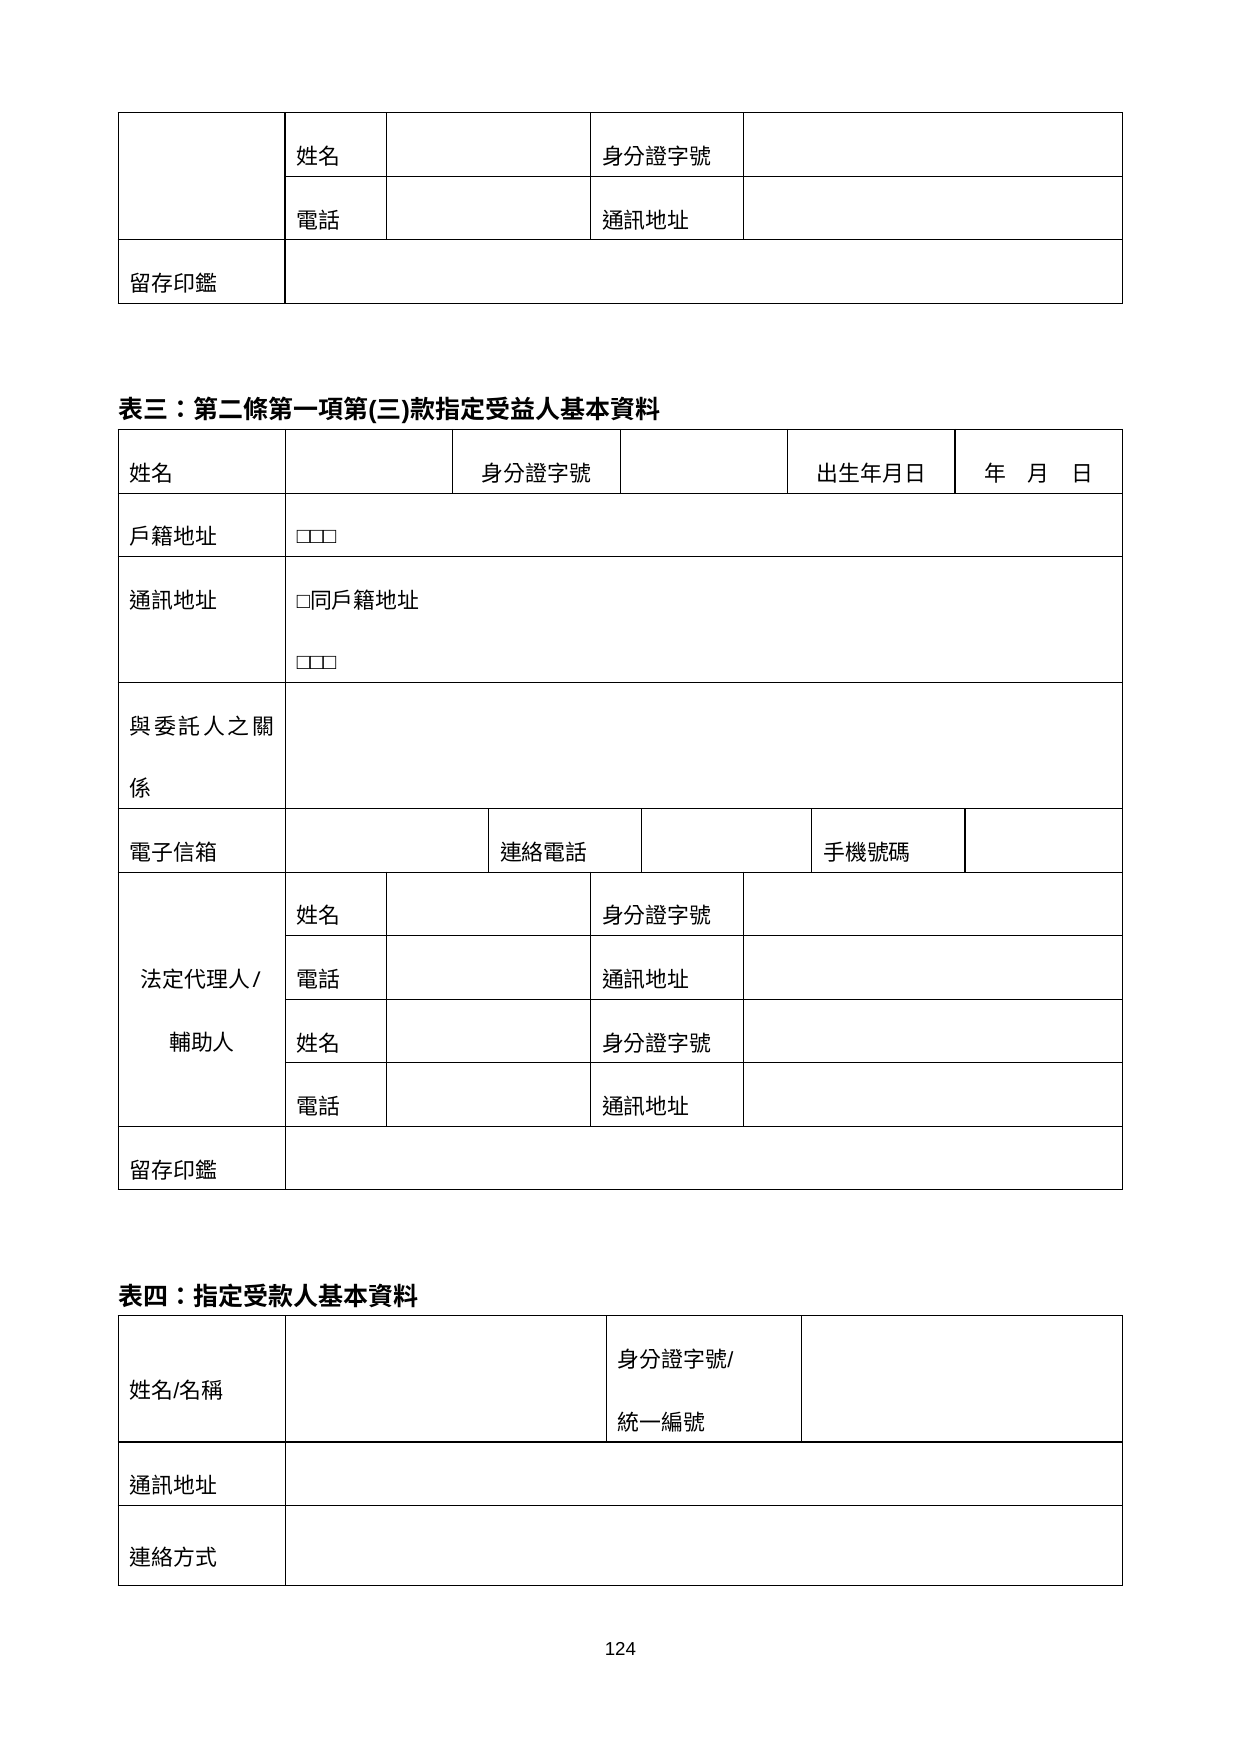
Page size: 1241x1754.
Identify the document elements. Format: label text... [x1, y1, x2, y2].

text 表三：第二條第一項第(三)款指定受益人基本資料 [118, 366, 1122, 429]
table_cell 通訊地址 [119, 1443, 285, 1505]
table_cell [286, 1127, 1122, 1189]
table_cell 身分證字號 [591, 113, 743, 176]
table_cell [744, 177, 1122, 239]
table_cell [642, 809, 811, 872]
table_cell 連絡電話 [489, 809, 641, 872]
table_cell 通訊地址 [591, 1063, 743, 1126]
table_cell 手機號碼 [812, 809, 964, 872]
table_cell 法定代理人/ 輔助人 [119, 873, 285, 1126]
table_cell [286, 809, 488, 872]
table_header 姓名/名稱 [119, 1316, 285, 1441]
table_cell [387, 113, 590, 176]
table_cell [286, 240, 1122, 303]
table_cell 電話 [286, 1063, 386, 1126]
table_cell [387, 1063, 590, 1126]
table_cell 留存印鑑 [119, 240, 284, 303]
table_cell [286, 1443, 1122, 1505]
table_cell [744, 873, 1122, 935]
table_cell [286, 1506, 1122, 1584]
table_header 身分證字號/ 統一編號 [607, 1316, 801, 1441]
table_cell 通訊地址 [591, 936, 743, 999]
table_cell 身分證字號 [591, 873, 743, 935]
table_header 姓名 [119, 430, 285, 492]
table_cell 戶籍地址 [119, 494, 285, 556]
table_cell 留存印鑑 [119, 1127, 285, 1189]
table_cell □□□ [286, 494, 1122, 556]
table_cell 通訊地址 [119, 557, 285, 682]
table_header 出生年月日 [788, 430, 954, 492]
table_header [621, 430, 787, 492]
table_header [802, 1316, 1122, 1441]
table_cell [744, 113, 1122, 176]
table_cell 身分證字號 [591, 1000, 743, 1062]
text 表四：指定受款人基本資料 [118, 1253, 1122, 1315]
table_cell [387, 936, 590, 999]
table_cell 連絡方式 [119, 1506, 285, 1584]
table_cell 姓名 [286, 873, 386, 935]
table_header [286, 430, 452, 492]
table_cell [119, 113, 284, 239]
table_cell [744, 1063, 1122, 1126]
table_cell [744, 936, 1122, 999]
table_cell 姓名 [286, 113, 386, 176]
table_cell 電話 [286, 936, 386, 999]
table_cell 電話 [286, 177, 386, 239]
table_cell 通訊地址 [591, 177, 743, 239]
table_cell [387, 873, 590, 935]
table_cell [387, 1000, 590, 1062]
table_cell 電子信箱 [119, 809, 285, 872]
table_cell 姓名 [286, 1000, 386, 1062]
table_header [286, 1316, 606, 1441]
table_cell [744, 1000, 1122, 1062]
table_cell [387, 177, 590, 239]
table_header 身分證字號 [453, 430, 620, 492]
table_header 年 月 日 [956, 430, 1122, 492]
table_cell 與委託人之關係 [119, 683, 285, 808]
table_cell [966, 809, 1122, 872]
table_cell [286, 683, 1122, 808]
table_cell □同戶籍地址 □□□ [286, 557, 1122, 682]
